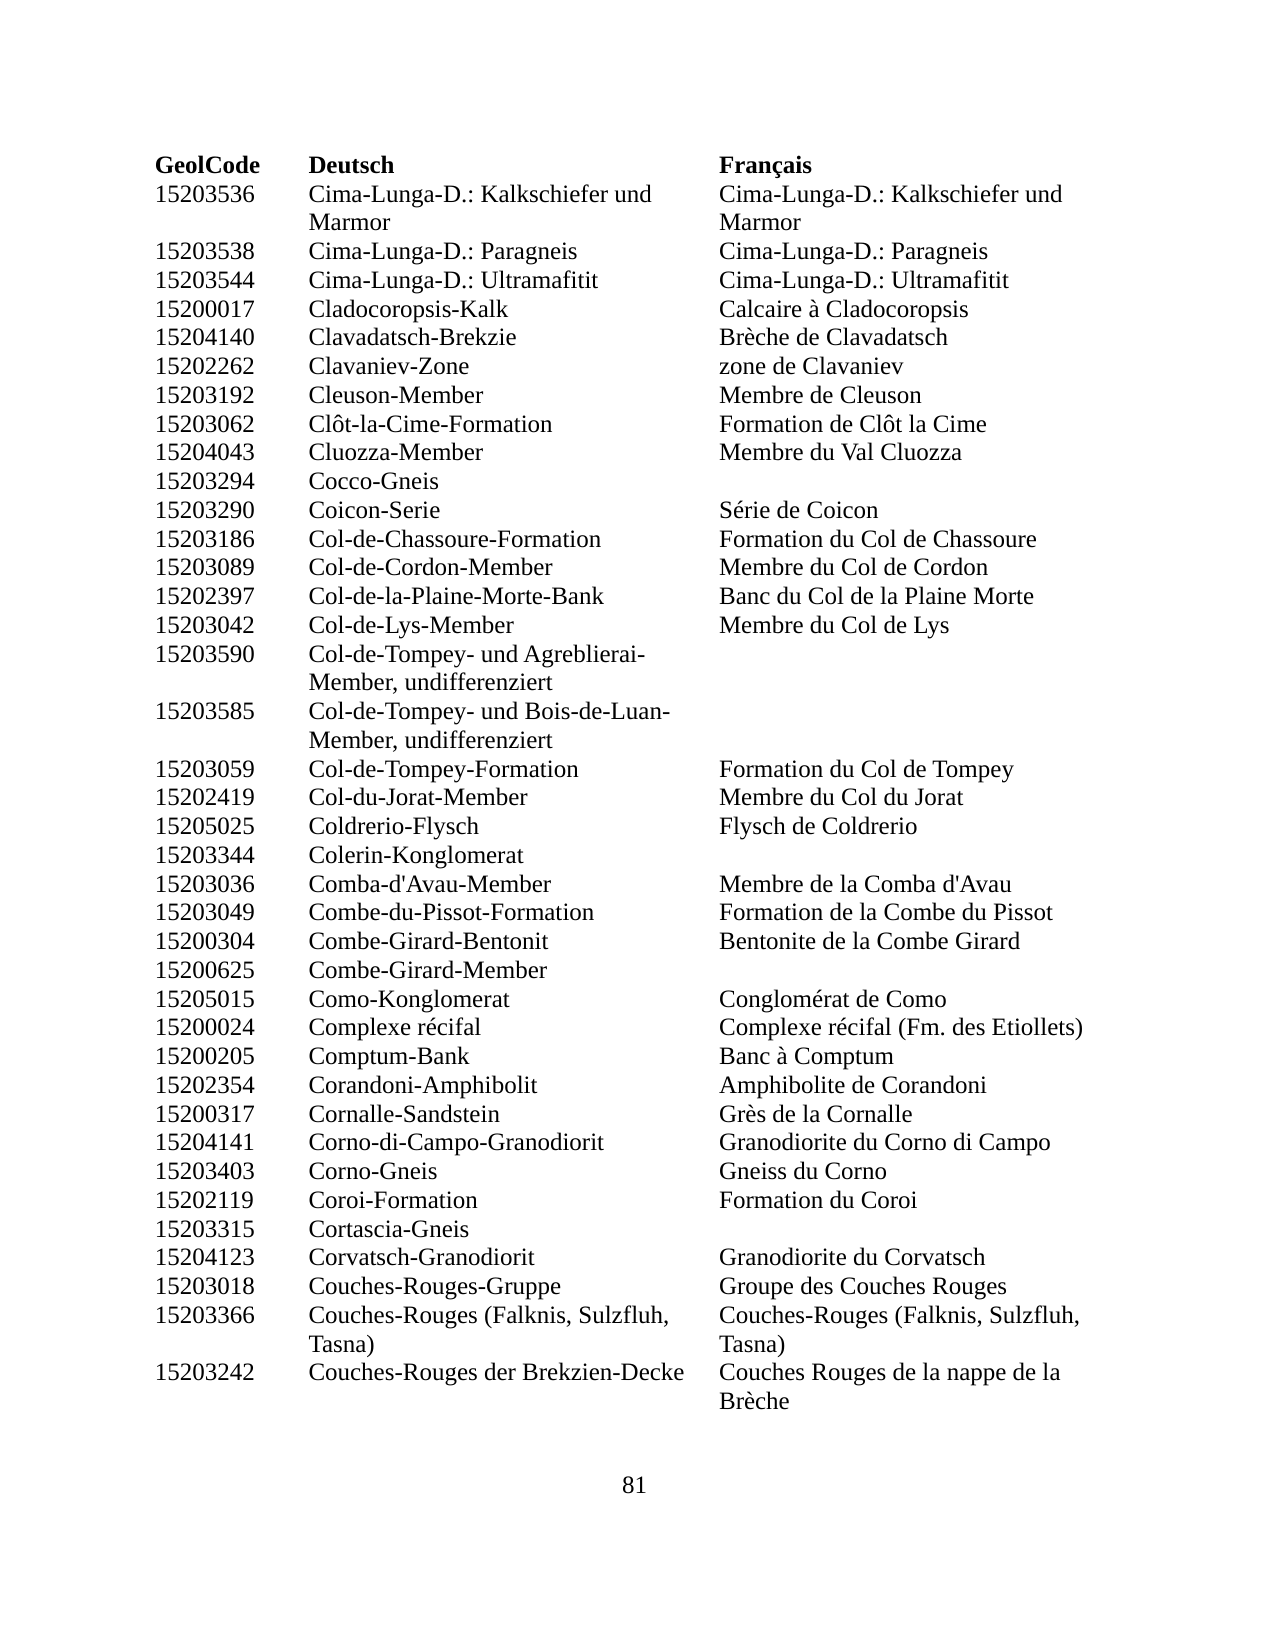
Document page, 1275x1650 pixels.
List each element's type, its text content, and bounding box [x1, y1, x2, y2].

table_cell [714, 696, 1125, 754]
table_cell 15203544 [150, 265, 304, 294]
table_cell Brèche de Clavadatsch [714, 323, 1125, 351]
table_cell 15200625 [150, 955, 304, 984]
table_cell 15205025 [150, 811, 304, 840]
table_cell Grès de la Cornalle [714, 1099, 1125, 1127]
table_cell 15203344 [150, 840, 304, 869]
table_cell 15203294 [150, 466, 304, 495]
table_cell Cluozza-Member [304, 438, 714, 466]
table_cell 15203590 [150, 639, 304, 696]
table_cell 15203315 [150, 1214, 304, 1242]
table_cell Comptum-Bank [304, 1041, 714, 1070]
table_cell 15204140 [150, 323, 304, 351]
table_cell 15203585 [150, 696, 304, 754]
table_cell Couches-Rouges (Falknis, Sulzfluh, Tasna) [714, 1300, 1125, 1357]
table_cell 15204141 [150, 1128, 304, 1156]
table_cell Formation du Coroi [714, 1185, 1125, 1214]
table_cell Amphibolite de Corandoni [714, 1070, 1125, 1099]
table_cell Col-de-la-Plaine-Morte-Bank [304, 581, 714, 610]
table_cell 15203042 [150, 610, 304, 639]
table_cell Coldrerio-Flysch [304, 811, 714, 840]
table_cell 15203403 [150, 1156, 304, 1185]
table_cell 15203186 [150, 524, 304, 552]
table_cell Couches Rouges de la nappe de la Brèche [714, 1358, 1125, 1415]
table_cell 15202397 [150, 581, 304, 610]
table_cell Col-de-Tompey-Formation [304, 754, 714, 782]
table_cell 15203036 [150, 869, 304, 897]
table_cell Membre de la Comba d'Avau [714, 869, 1125, 897]
table_cell Cima-Lunga-D.: Paragneis [304, 236, 714, 265]
table_cell 15203018 [150, 1271, 304, 1300]
table_cell Col-du-Jorat-Member [304, 783, 714, 811]
table_cell 15202119 [150, 1185, 304, 1214]
table_cell 15200304 [150, 926, 304, 955]
table_cell Cocco-Gneis [304, 466, 714, 495]
table_cell Col-de-Tompey- und Bois-de-Luan-Member, undifferenziert [304, 696, 714, 754]
table_cell 15200205 [150, 1041, 304, 1070]
table_cell 15203536 [150, 179, 304, 236]
table_cell Combe-du-Pissot-Formation [304, 898, 714, 926]
table_cell Cortascia-Gneis [304, 1214, 714, 1242]
table_cell Cima-Lunga-D.: Paragneis [714, 236, 1125, 265]
table_cell 15202262 [150, 351, 304, 380]
table_cell Como-Konglomerat [304, 984, 714, 1012]
table_cell Membre du Col du Jorat [714, 783, 1125, 811]
table_cell Complexe récifal [304, 1013, 714, 1041]
table_cell 15204123 [150, 1243, 304, 1271]
table_cell Flysch de Coldrerio [714, 811, 1125, 840]
table_cell Coicon-Serie [304, 495, 714, 524]
table_cell Colerin-Konglomerat [304, 840, 714, 869]
table_cell zone de Clavaniev [714, 351, 1125, 380]
table_cell [714, 840, 1125, 869]
table_cell 15203192 [150, 380, 304, 409]
table_cell Col-de-Lys-Member [304, 610, 714, 639]
table_cell Bentonite de la Combe Girard [714, 926, 1125, 955]
table_cell Cladocoropsis-Kalk [304, 294, 714, 322]
table_cell Couches-Rouges-Gruppe [304, 1271, 714, 1300]
table_cell 15203242 [150, 1358, 304, 1415]
table_cell Conglomérat de Como [714, 984, 1125, 1012]
table_cell [714, 955, 1125, 984]
table_header Deutsch [304, 150, 714, 179]
table_cell Formation de la Combe du Pissot [714, 898, 1125, 926]
table_cell Couches-Rouges der Brekzien-Decke [304, 1358, 714, 1415]
table_cell Granodiorite du Corvatsch [714, 1243, 1125, 1271]
table_cell 15203059 [150, 754, 304, 782]
table_cell 15203049 [150, 898, 304, 926]
table_cell Groupe des Couches Rouges [714, 1271, 1125, 1300]
table_cell Cima-Lunga-D.: Kalkschiefer und Marmor [714, 179, 1125, 236]
table_cell Comba-d'Avau-Member [304, 869, 714, 897]
table_cell Couches-Rouges (Falknis, Sulzfluh, Tasna) [304, 1300, 714, 1357]
table_cell Série de Coicon [714, 495, 1125, 524]
table_cell Formation du Col de Tompey [714, 754, 1125, 782]
table_cell Complexe récifal (Fm. des Etiollets) [714, 1013, 1125, 1041]
table_cell Granodiorite du Corno di Campo [714, 1128, 1125, 1156]
table_cell 15203062 [150, 409, 304, 437]
table_cell Membre du Val Cluozza [714, 438, 1125, 466]
table_cell Combe-Girard-Bentonit [304, 926, 714, 955]
table_cell 15203366 [150, 1300, 304, 1357]
table_cell Membre de Cleuson [714, 380, 1125, 409]
table_cell Banc à Comptum [714, 1041, 1125, 1070]
table_cell Formation de Clôt la Cime [714, 409, 1125, 437]
table_cell Col-de-Chassoure-Formation [304, 524, 714, 552]
table_cell Corvatsch-Granodiorit [304, 1243, 714, 1271]
table_cell 15200017 [150, 294, 304, 322]
table_cell Col-de-Cordon-Member [304, 553, 714, 581]
table_cell Col-de-Tompey- und Agreblierai-Member, undifferenziert [304, 639, 714, 696]
table_cell 15204043 [150, 438, 304, 466]
table_cell Clavadatsch-Brekzie [304, 323, 714, 351]
table_cell Cornalle-Sandstein [304, 1099, 714, 1127]
table_cell 15200024 [150, 1013, 304, 1041]
table_header Français [714, 150, 1125, 179]
table_cell [714, 1214, 1125, 1242]
table_header GeolCode [150, 150, 304, 179]
table_cell Coroi-Formation [304, 1185, 714, 1214]
table_cell Clavaniev-Zone [304, 351, 714, 380]
table_cell 15205015 [150, 984, 304, 1012]
table_cell [714, 466, 1125, 495]
table_cell 15202419 [150, 783, 304, 811]
table_cell Calcaire à Cladocoropsis [714, 294, 1125, 322]
table_cell Cima-Lunga-D.: Kalkschiefer und Marmor [304, 179, 714, 236]
table_cell Banc du Col de la Plaine Morte [714, 581, 1125, 610]
table_cell 15200317 [150, 1099, 304, 1127]
table_cell Corandoni-Amphibolit [304, 1070, 714, 1099]
table_cell 15203089 [150, 553, 304, 581]
table_cell Cima-Lunga-D.: Ultramafitit [304, 265, 714, 294]
table_cell Corno-di-Campo-Granodiorit [304, 1128, 714, 1156]
table_cell Gneiss du Corno [714, 1156, 1125, 1185]
table_cell 15203538 [150, 236, 304, 265]
table_cell Membre du Col de Lys [714, 610, 1125, 639]
table_cell Cima-Lunga-D.: Ultramafitit [714, 265, 1125, 294]
table_cell Corno-Gneis [304, 1156, 714, 1185]
table_cell 15202354 [150, 1070, 304, 1099]
table_cell Clôt-la-Cime-Formation [304, 409, 714, 437]
table_cell Cleuson-Member [304, 380, 714, 409]
table_cell 15203290 [150, 495, 304, 524]
table_cell Membre du Col de Cordon [714, 553, 1125, 581]
table_cell Formation du Col de Chassoure [714, 524, 1125, 552]
table_cell Combe-Girard-Member [304, 955, 714, 984]
table_cell [714, 639, 1125, 696]
